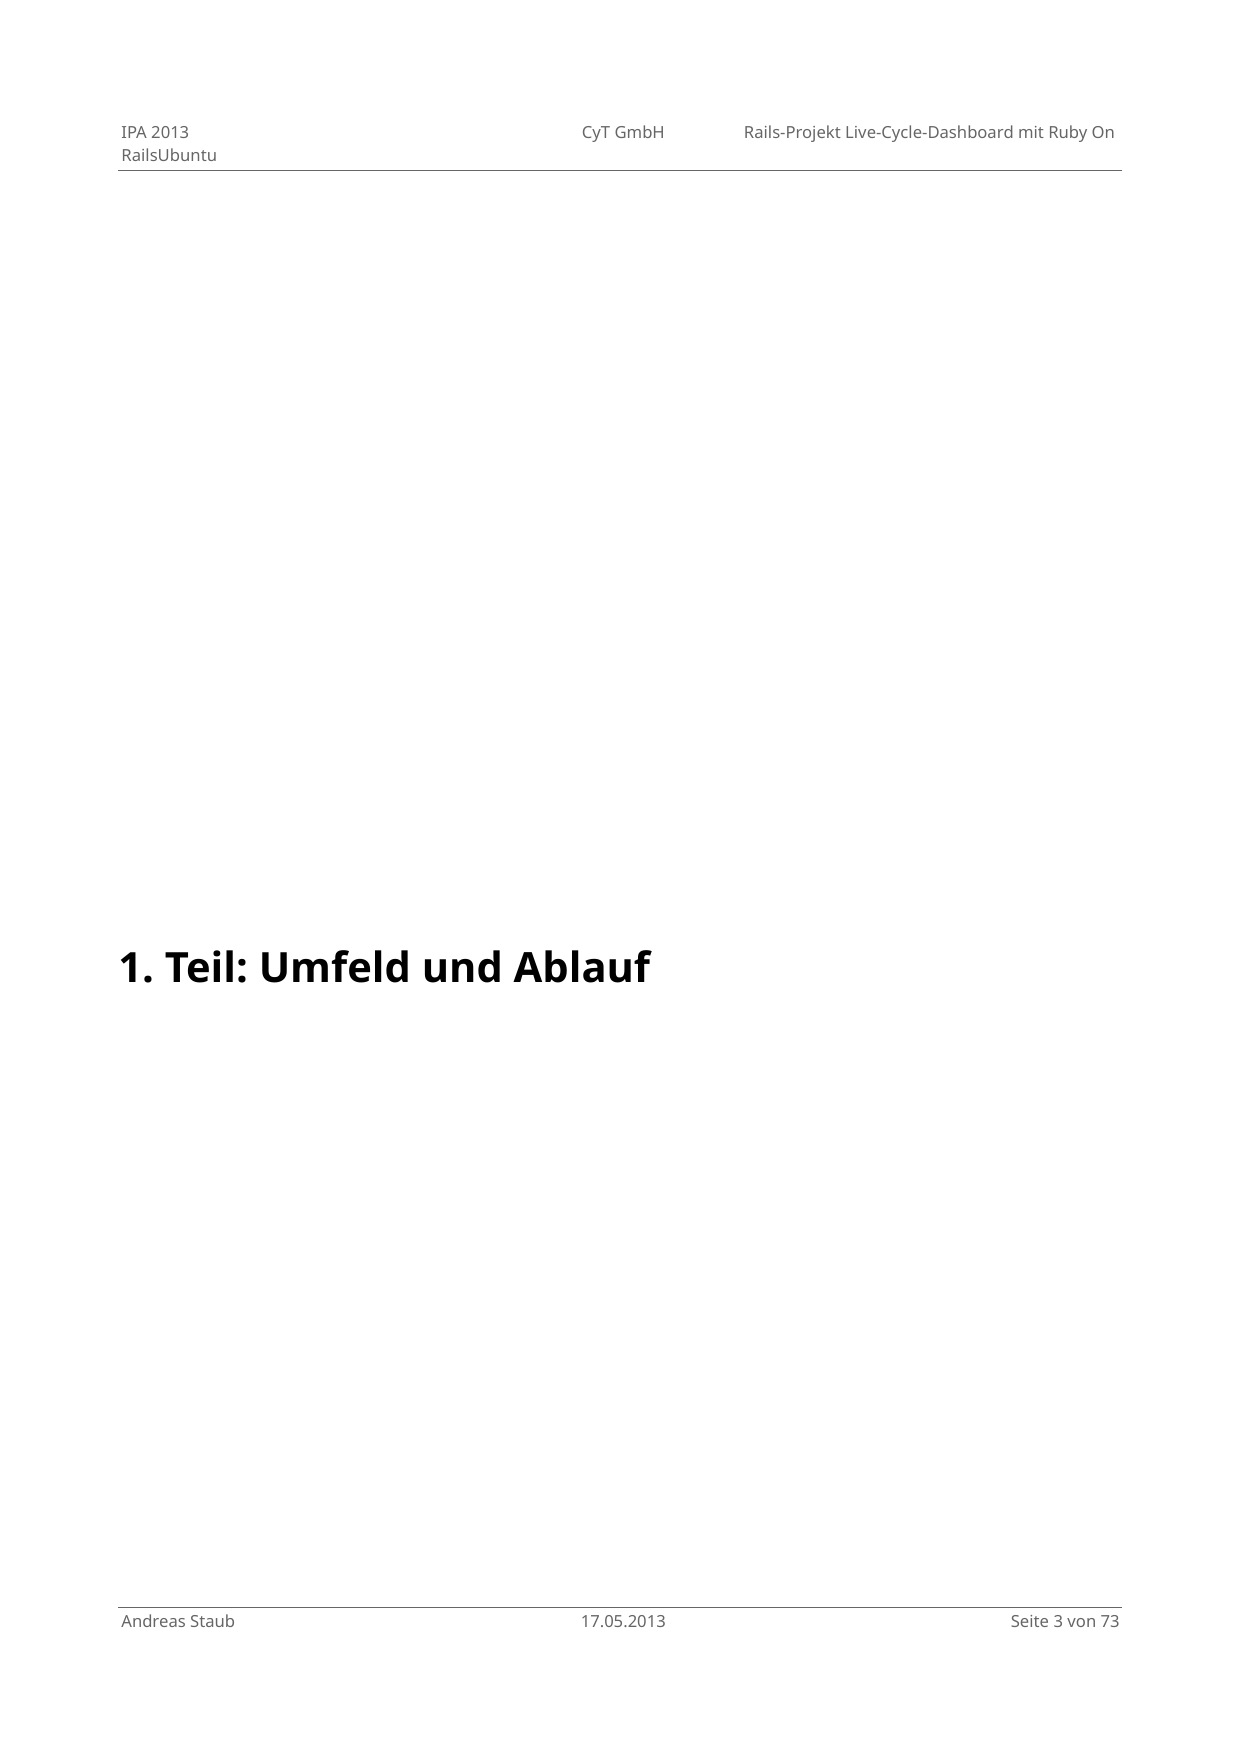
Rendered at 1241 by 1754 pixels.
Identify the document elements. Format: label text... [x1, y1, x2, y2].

text 1. Teil: Umfeld und Ablauf [118, 938, 1122, 994]
